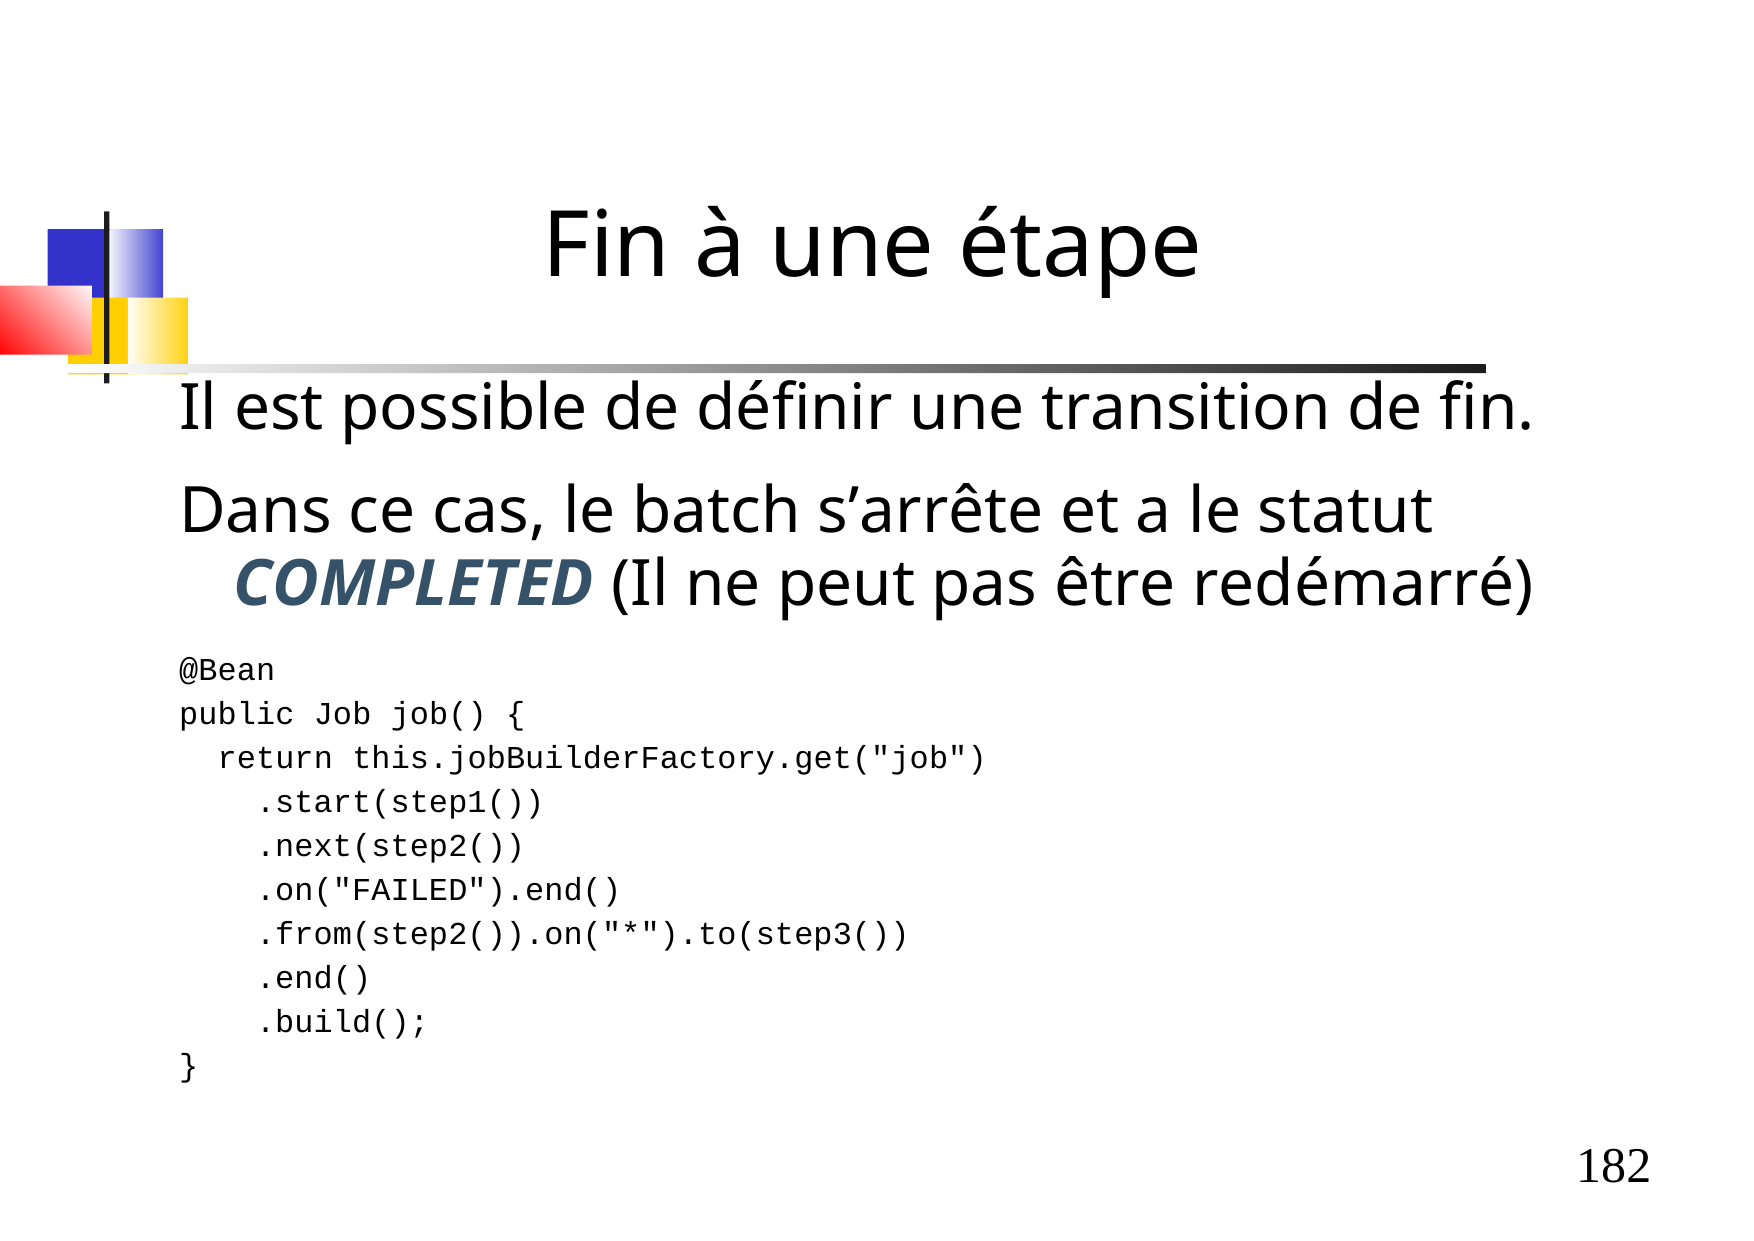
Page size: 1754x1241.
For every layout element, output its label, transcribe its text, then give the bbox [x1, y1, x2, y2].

title Fin à une étape [179, 139, 1567, 351]
list Il est possible de définir une transition de fin. Dans ce cas, le batch s’arrête et a le statut COMPLETED (Il ne peut pas être redémarré) @Bean public Job job() { return this.jobBuilderFactory.get("job") .start(step1()) .next(step2()) .on("FAILED").end() .from(step2()).on("*").to(step3()) .end() .build(); } [179, 371, 1567, 1091]
